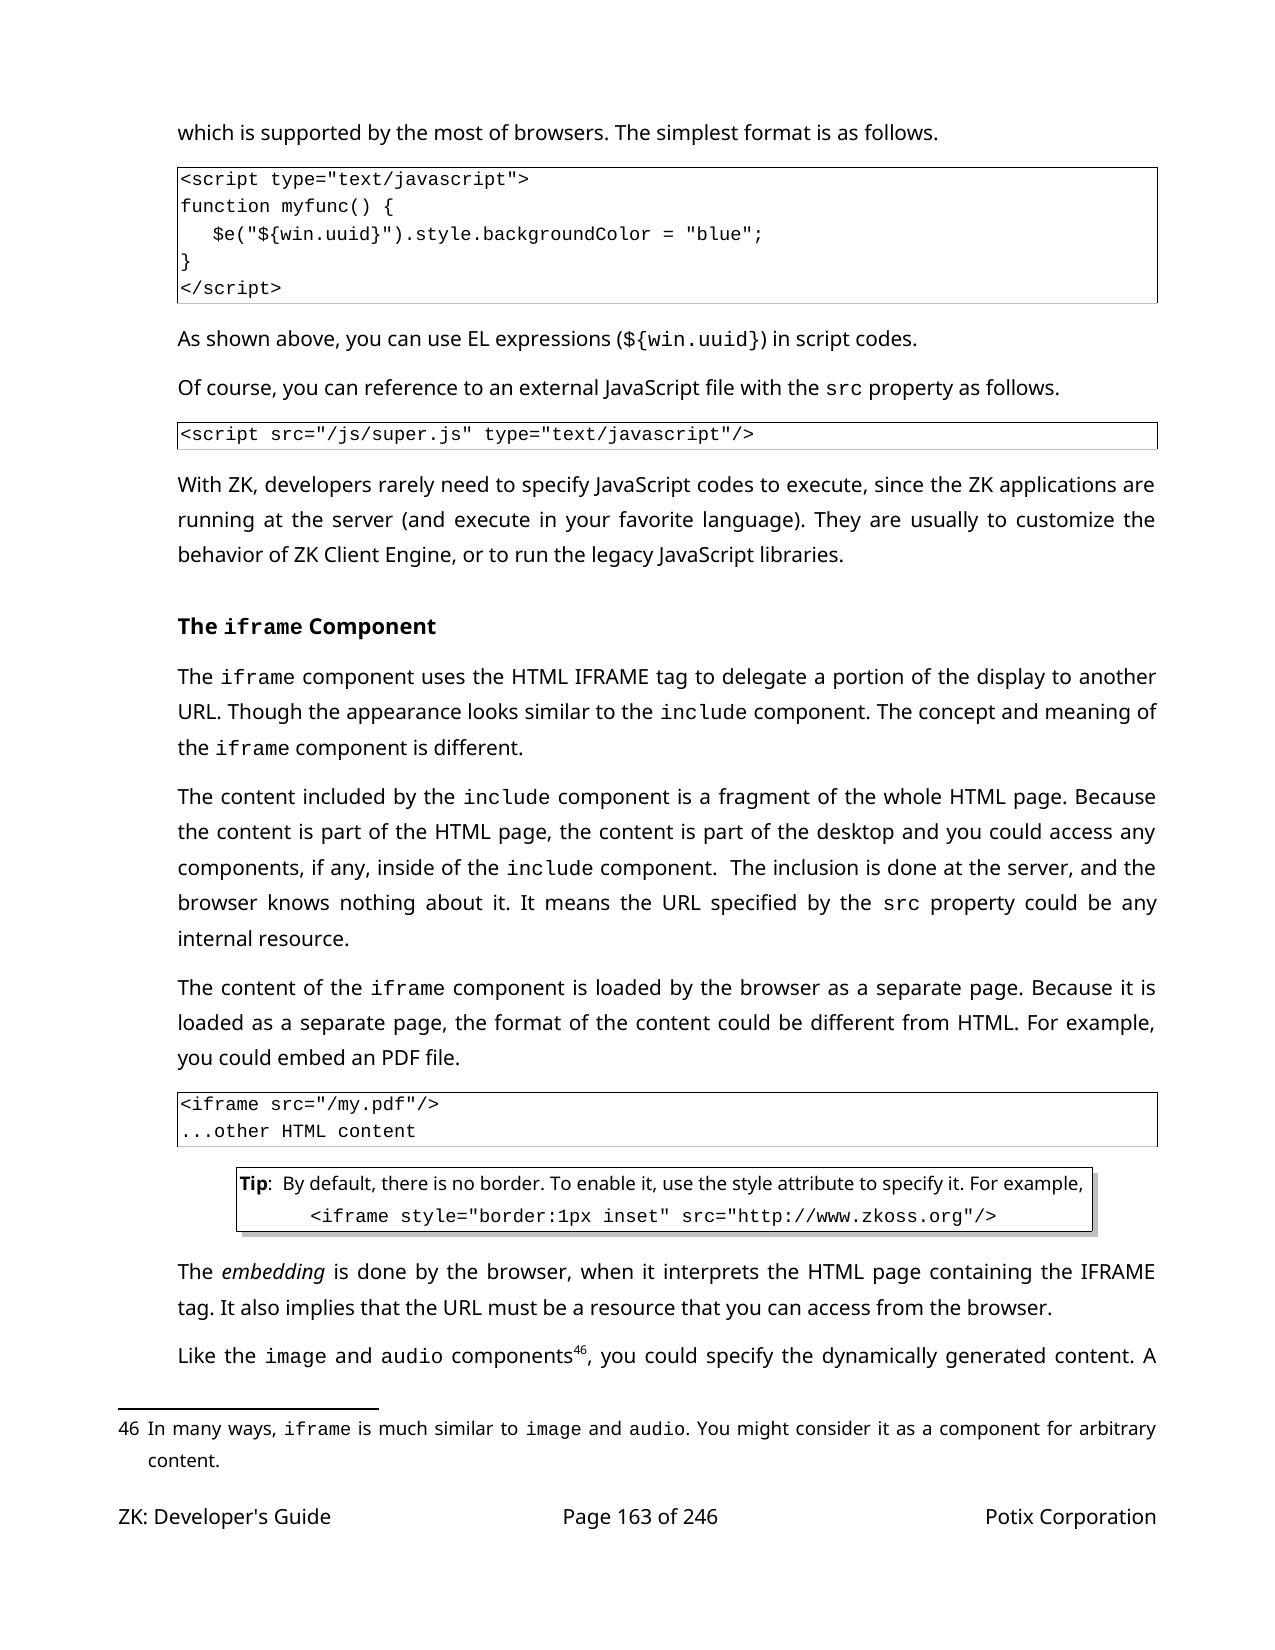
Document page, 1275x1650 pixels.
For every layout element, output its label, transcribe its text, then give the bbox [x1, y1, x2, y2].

text Tip: By default, there is no border. To enable it, use the style attribute to specify it. For example, <iframe style="border:1px inset" src="http://www.zkoss.org"/> [237, 1168, 1092, 1231]
text The iframe component uses the HTML IFRAME tag to delegate a portion of the display to another URL. Though the appearance looks similar to the include component. The concept and meaning of the iframe component is different. [177, 662, 1157, 761]
text Of course, you can reference to an external JavaScript file with the src property as follows. [177, 373, 1157, 401]
text $e("${win.uuid}").style.backgroundColor = "blue"; [178, 221, 1157, 246]
text As shown above, you can use EL expressions (${win.uuid}) in script codes. [177, 324, 1157, 352]
text In many ways, iframe is much similar to image and audio. You might consider it as a component for arbitrary content. [118, 1415, 1157, 1473]
text which is supported by the most of browsers. The simplest format is as follows. [177, 118, 1157, 146]
text <script type="text/javascript"> [178, 168, 1157, 191]
text ...other HTML content [178, 1119, 1157, 1146]
text Like the image and audio components, you could specify the dynamically generated content. A [177, 1342, 1157, 1370]
text </script> [178, 276, 1157, 303]
text With ZK, developers rarely need to specify JavaScript codes to execute, since the ZK applications are running at the server (and execute in your favorite language). They are usually to customize the behavior of ZK Client Engine, or to run the legacy JavaScript libraries. [177, 470, 1157, 568]
subtitle The iframe Component [177, 611, 1157, 641]
text The content included by the include component is a fragment of the whole HTML page. Because the content is part of the HTML page, the content is part of the desktop and you could access any components, if any, inside of the include component. The inclusion is done at the server, and the browser knows nothing about it. It means the URL specified by the src property could be any internal resource. [177, 782, 1157, 952]
text The embedding is done by the browser, when it interprets the HTML page containing the IFRAME tag. It also implies that the URL must be a resource that you can access from the browser. [177, 1257, 1157, 1321]
text } [178, 248, 1157, 273]
text <iframe src="/my.pdf"/> [178, 1093, 1157, 1116]
text The content of the iframe component is loaded by the browser as a separate page. Because it is loaded as a separate page, the format of the content could be different from HTML. For example, you could embed an PDF file. [177, 973, 1157, 1072]
text function myfunc() { [178, 194, 1157, 218]
text <script src="/js/super.js" type="text/javascript"/> [178, 423, 1157, 449]
